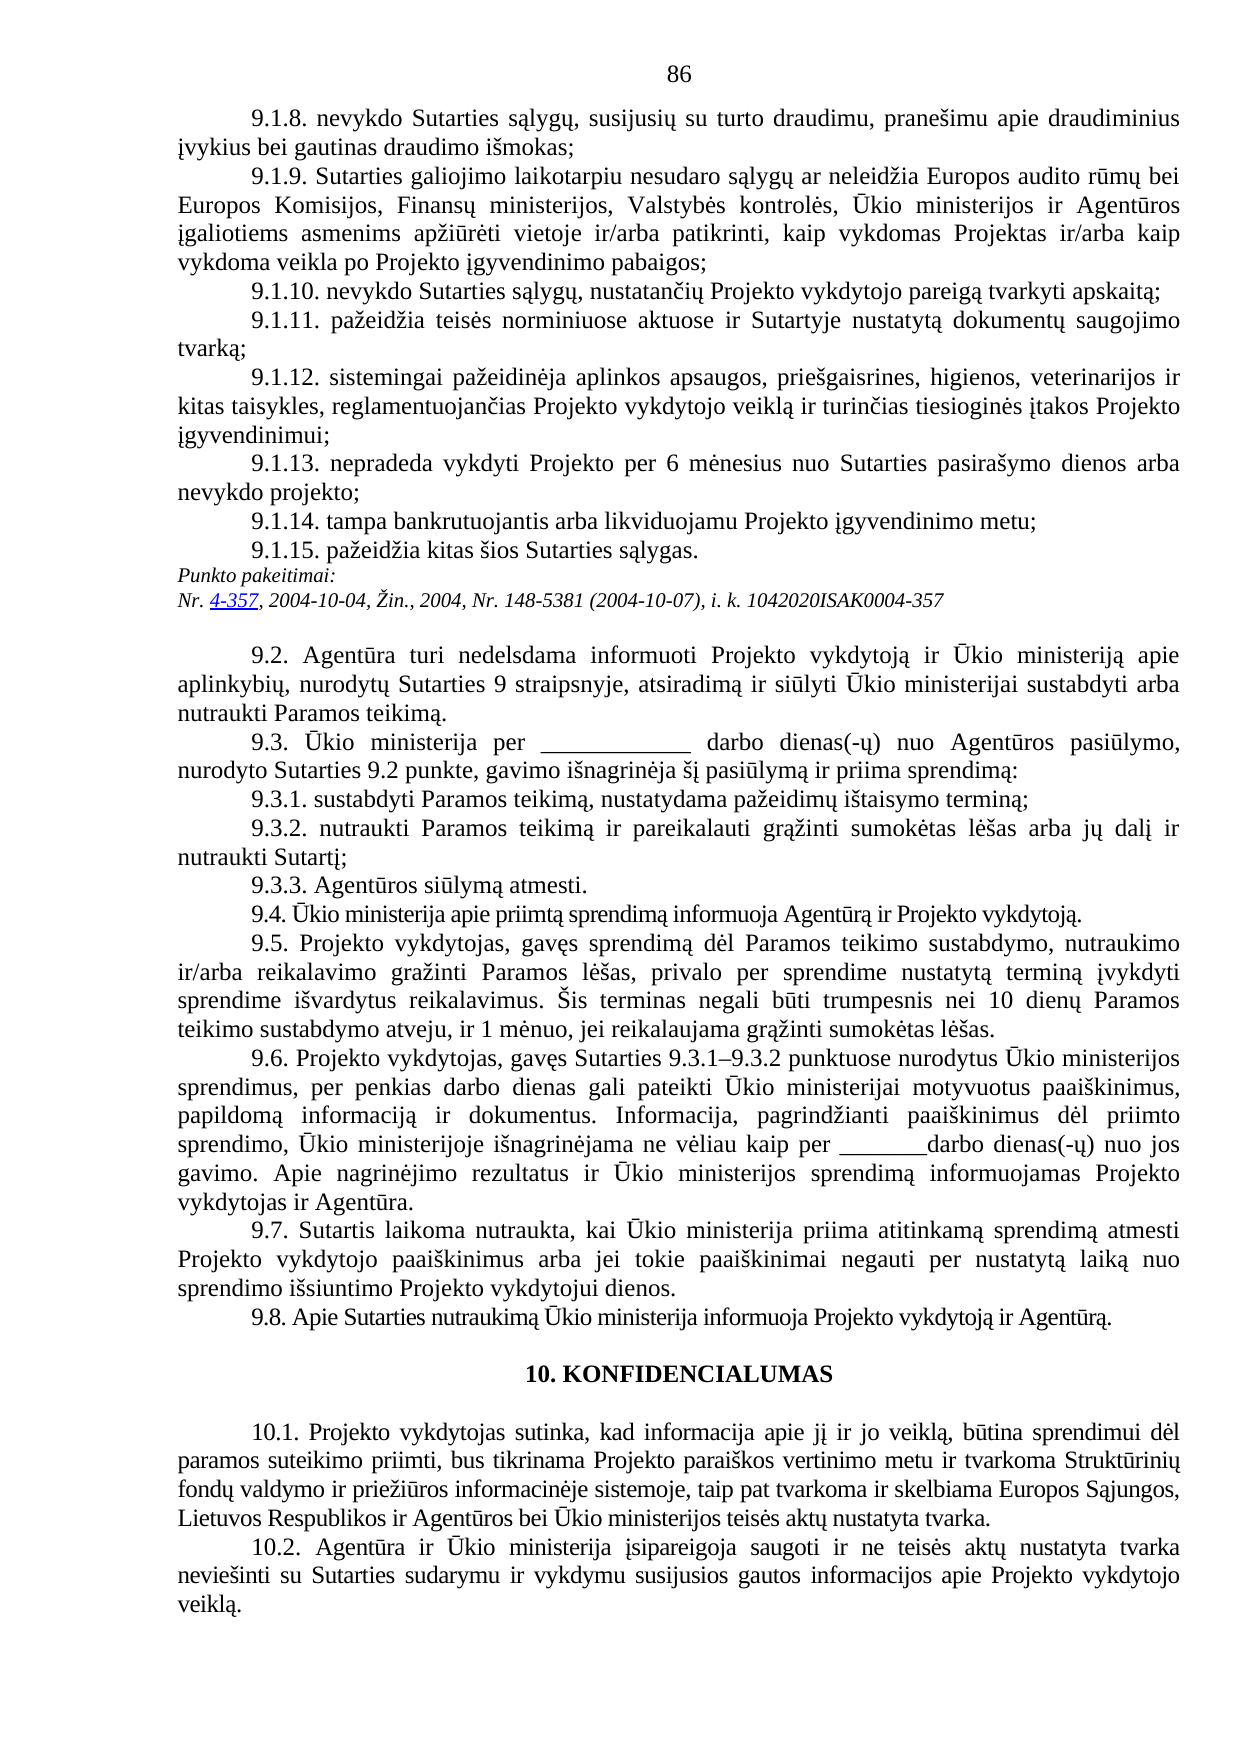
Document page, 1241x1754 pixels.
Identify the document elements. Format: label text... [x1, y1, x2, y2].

text 9.3. Ūkio ministerija per ____________ darbo dienas(-ų) nuo Agentūros pasiūlymo, nurodyto Sutarties 9.2 punkte, gavimo išnagrinėja šį pasiūlymą ir priima sprendimą: [177, 727, 1181, 784]
text 10.1. Projekto vykdytojas sutinka, kad informacija apie jį ir jo veiklą, būtina sprendimui dėl paramos suteikimo priimti, bus tikrinama Projekto paraiškos vertinimo metu ir tvarkoma Struktūrinių fondų valdymo ir priežiūros informacinėje sistemoje, taip pat tvarkoma ir skelbiama Europos Sąjungos, Lietuvos Respublikos ir Agentūros bei Ūkio ministerijos teisės aktų nustatyta tvarka. [177, 1417, 1181, 1532]
text 9.5. Projekto vykdytojas, gavęs sprendimą dėl Paramos teikimo sustabdymo, nutraukimo ir/arba reikalavimo gražinti Paramos lėšas, privalo per sprendime nustatytą terminą įvykdyti sprendime išvardytus reikalavimus. Šis terminas negali būti trumpesnis nei 10 dienų Paramos teikimo sustabdymo atveju, ir 1 mėnuo, jei reikalaujama grąžinti sumokėtas lėšas. [177, 928, 1181, 1043]
text 9.2. Agentūra turi nedelsdama informuoti Projekto vykdytoją ir Ūkio ministeriją apie aplinkybių, nurodytų Sutarties 9 straipsnyje, atsiradimą ir siūlyti Ūkio ministerijai sustabdyti arba nutraukti Paramos teikimą. [177, 640, 1181, 727]
text 9.6. Projekto vykdytojas, gavęs Sutarties 9.3.1–9.3.2 punktuose nurodytus Ūkio ministerijos sprendimus, per penkias darbo dienas gali pateikti Ūkio ministerijai motyvuotus paaiškinimus, papildomą informaciją ir dokumentus. Informacija, pagrindžianti paaiškinimus dėl priimto sprendimo, Ūkio ministerijoje išnagrinėjama ne vėliau kaip per _______darbo dienas(-ų) nuo jos gavimo. Apie nagrinėjimo rezultatus ir Ūkio ministerijos sprendimą informuojamas Projekto vykdytojas ir Agentūra. [177, 1043, 1181, 1215]
text 9.1.13. nepradeda vykdyti Projekto per 6 mėnesius nuo Sutarties pasirašymo dienos arba nevykdo projekto; [177, 448, 1181, 506]
text 9.1.15. pažeidžia kitas šios Sutarties sąlygas. [177, 535, 1181, 563]
text 9.3.2. nutraukti Paramos teikimą ir pareikalauti grąžinti sumokėtas lėšas arba jų dalį ir nutraukti Sutartį; [177, 813, 1181, 870]
text 9.1.11. pažeidžia teisės norminiuose aktuose ir Sutartyje nustatytą dokumentų saugojimo tvarką; [177, 305, 1181, 362]
text 9.3.1. sustabdyti Paramos teikimą, nustatydama pažeidimų ištaisymo terminą; [177, 784, 1181, 813]
text 9.1.10. nevykdo Sutarties sąlygų, nustatančių Projekto vykdytojo pareigą tvarkyti apskaitą; [177, 276, 1181, 305]
text Nr. 4-357, 2004-10-04, Žin., 2004, Nr. 148-5381 (2004-10-07), i. k. 1042020ISAK0004-357 [177, 587, 1181, 612]
text 10. KONFIDENCIALUMAS [177, 1359, 1181, 1388]
text 9.1.12. sistemingai pažeidinėja aplinkos apsaugos, priešgaisrines, higienos, veterinarijos ir kitas taisykles, reglamentuojančias Projekto vykdytojo veiklą ir turinčias tiesioginės įtakos Projekto įgyvendinimui; [177, 362, 1181, 448]
text 9.4. Ūkio ministerija apie priimtą sprendimą informuoja Agentūrą ir Projekto vykdytoją. [177, 899, 1181, 928]
text 9.1.9. Sutarties galiojimo laikotarpiu nesudaro sąlygų ar neleidžia Europos audito rūmų bei Europos Komisijos, Finansų ministerijos, Valstybės kontrolės, Ūkio ministerijos ir Agentūros įgaliotiems asmenims apžiūrėti vietoje ir/arba patikrinti, kaip vykdomas Projektas ir/arba kaip vykdoma veikla po Projekto įgyvendinimo pabaigos; [177, 161, 1181, 276]
text 9.8. Apie Sutarties nutraukimą Ūkio ministerija informuoja Projekto vykdytoją ir Agentūrą. [177, 1302, 1181, 1330]
text 9.1.14. tampa bankrutuojantis arba likviduojamu Projekto įgyvendinimo metu; [177, 506, 1181, 535]
text 9.3.3. Agentūros siūlymą atmesti. [177, 870, 1181, 899]
text 10.2. Agentūra ir Ūkio ministerija įsipareigoja saugoti ir ne teisės aktų nustatyta tvarka neviešinti su Sutarties sudarymu ir vykdymu susijusios gautos informacijos apie Projekto vykdytojo veiklą. [177, 1532, 1181, 1618]
text 9.1.8. nevykdo Sutarties sąlygų, susijusių su turto draudimu, pranešimu apie draudiminius įvykius bei gautinas draudimo išmokas; [177, 103, 1181, 161]
text 9.7. Sutartis laikoma nutraukta, kai Ūkio ministerija priima atitinkamą sprendimą atmesti Projekto vykdytojo paaiškinimus arba jei tokie paaiškinimai negauti per nustatytą laiką nuo sprendimo išsiuntimo Projekto vykdytojui dienos. [177, 1215, 1181, 1302]
text Punkto pakeitimai: [177, 563, 1181, 587]
